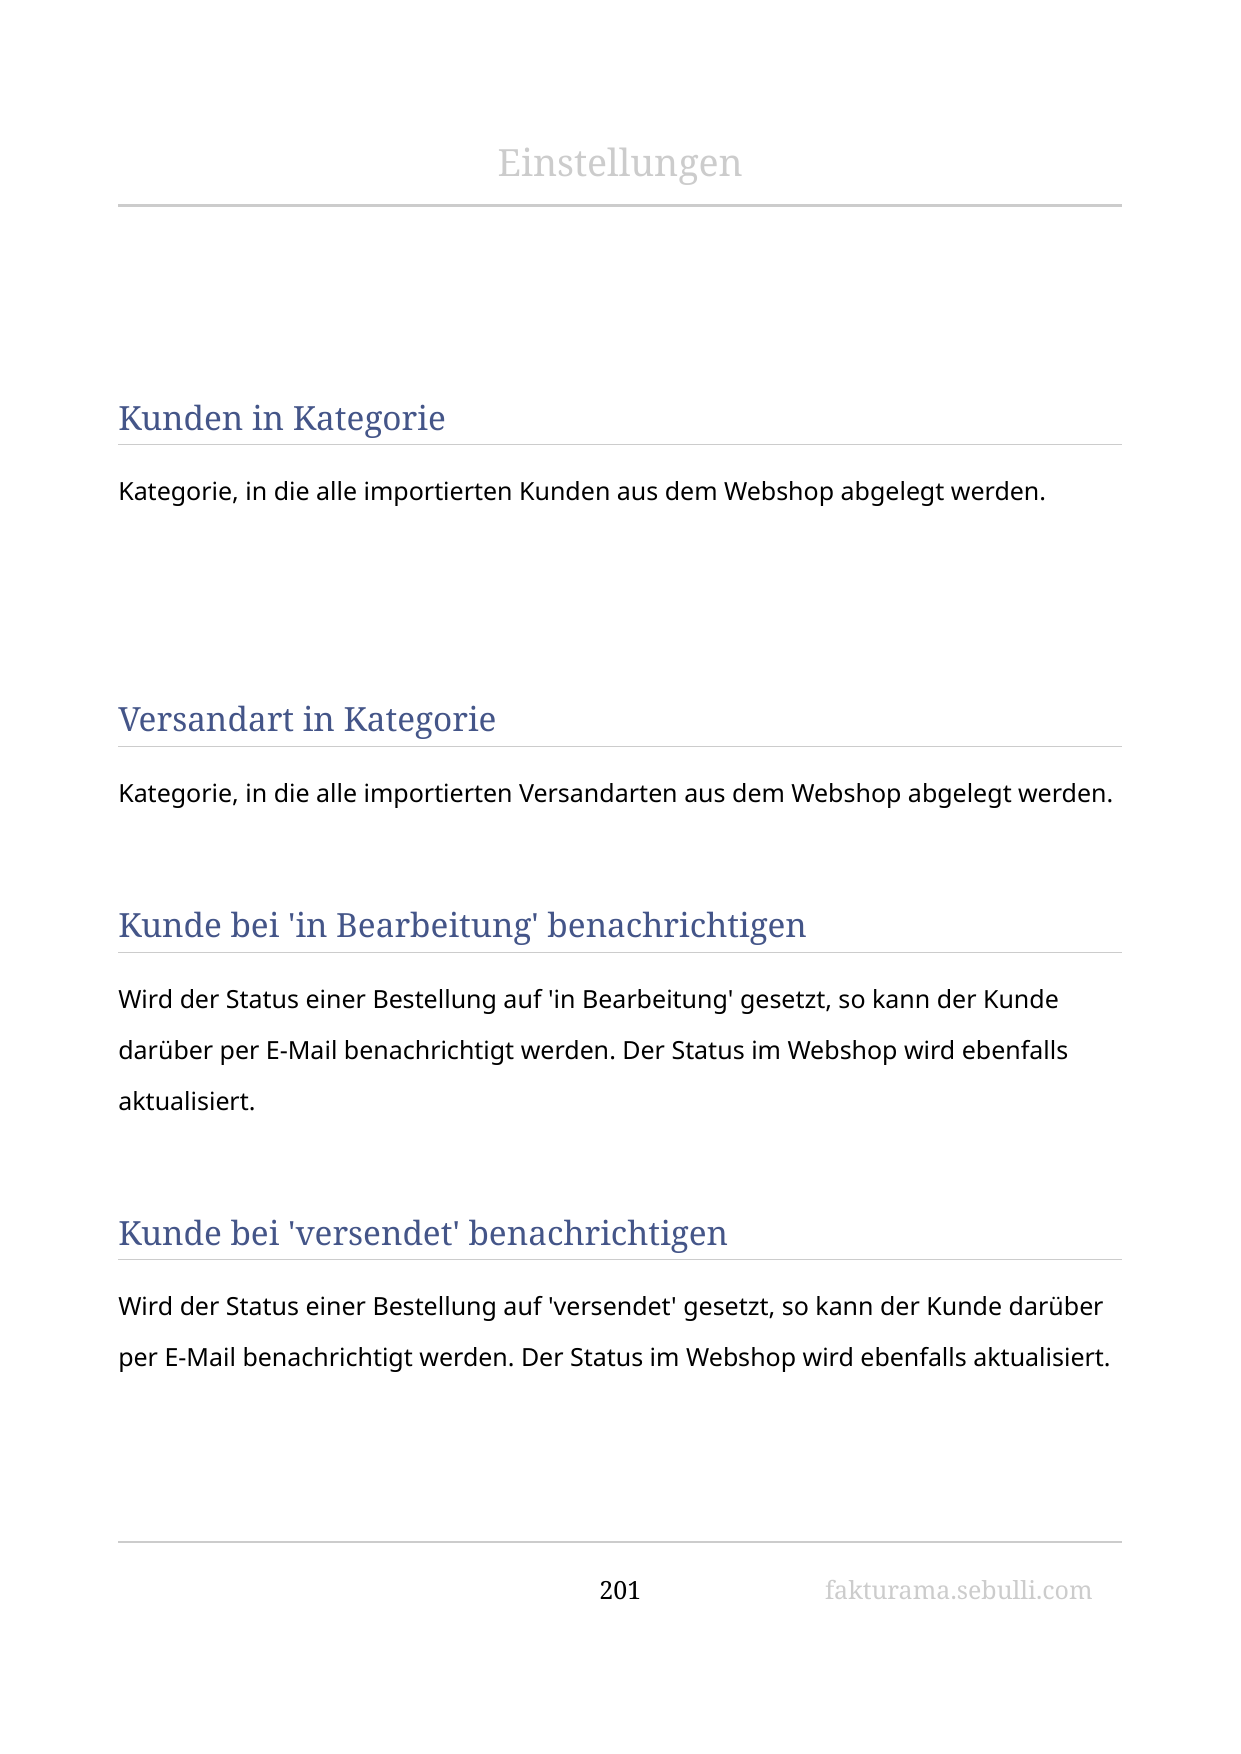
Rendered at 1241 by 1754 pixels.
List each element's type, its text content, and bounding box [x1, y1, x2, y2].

subtitle Kunde bei 'in Bearbeitung' benachrichtigen [118, 902, 1122, 952]
subtitle Versandart in Kategorie [118, 696, 1122, 746]
subtitle Kunde bei 'versendet' benachrichtigen [118, 1209, 1122, 1259]
text Wird der Status einer Bestellung auf 'in Bearbeitung' gesetzt, so kann der Kunde darüber per E-Mail benachrichtigt werden. Der Status im Webshop wird ebenfalls aktualisiert. [118, 981, 1122, 1117]
text Kategorie, in die alle importierten Versandarten aus dem Webshop abgelegt werden. [118, 776, 1122, 809]
subtitle Kunden in Kategorie [118, 394, 1122, 444]
text Wird der Status einer Bestellung auf 'versendet' gesetzt, so kann der Kunde darüber per E-Mail benachrichtigt werden. Der Status im Webshop wird ebenfalls aktualisiert. [118, 1289, 1122, 1374]
text Kategorie, in die alle importierten Kunden aus dem Webshop abgelegt werden. [118, 474, 1122, 508]
